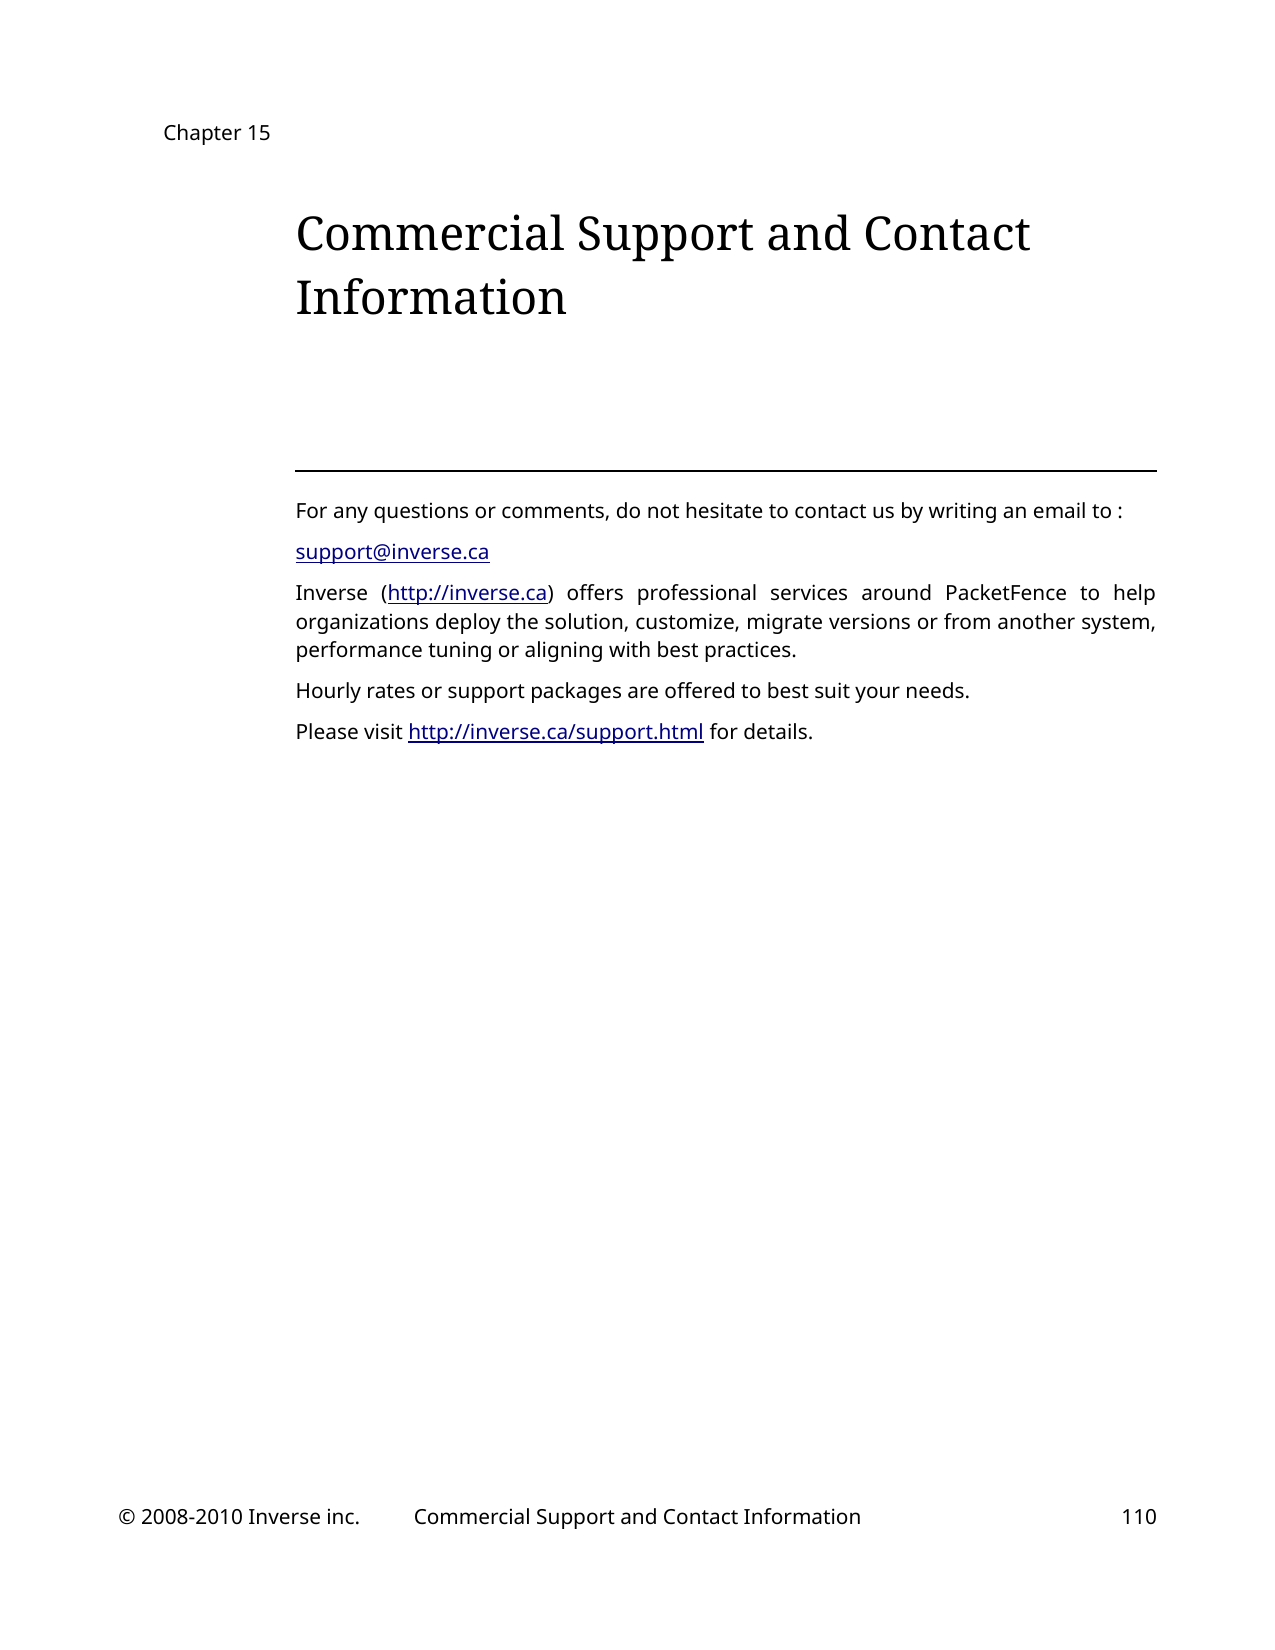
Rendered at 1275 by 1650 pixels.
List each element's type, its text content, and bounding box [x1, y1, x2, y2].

subtitle Commercial Support and Contact Information [295, 201, 1157, 470]
text Please visit http://inverse.ca/support.html for details. [295, 717, 1157, 746]
text For any questions or comments, do not hesitate to contact us by writing an email to : [295, 497, 1157, 525]
text support@inverse.ca [295, 537, 1157, 566]
text Hourly rates or support packages are offered to best suit your needs. [295, 676, 1157, 705]
text Inverse (http://inverse.ca) offers professional services around PacketFence to help organizations deploy the solution, customize, migrate versions or from another system, performance tuning or aligning with best practices. [295, 578, 1157, 664]
